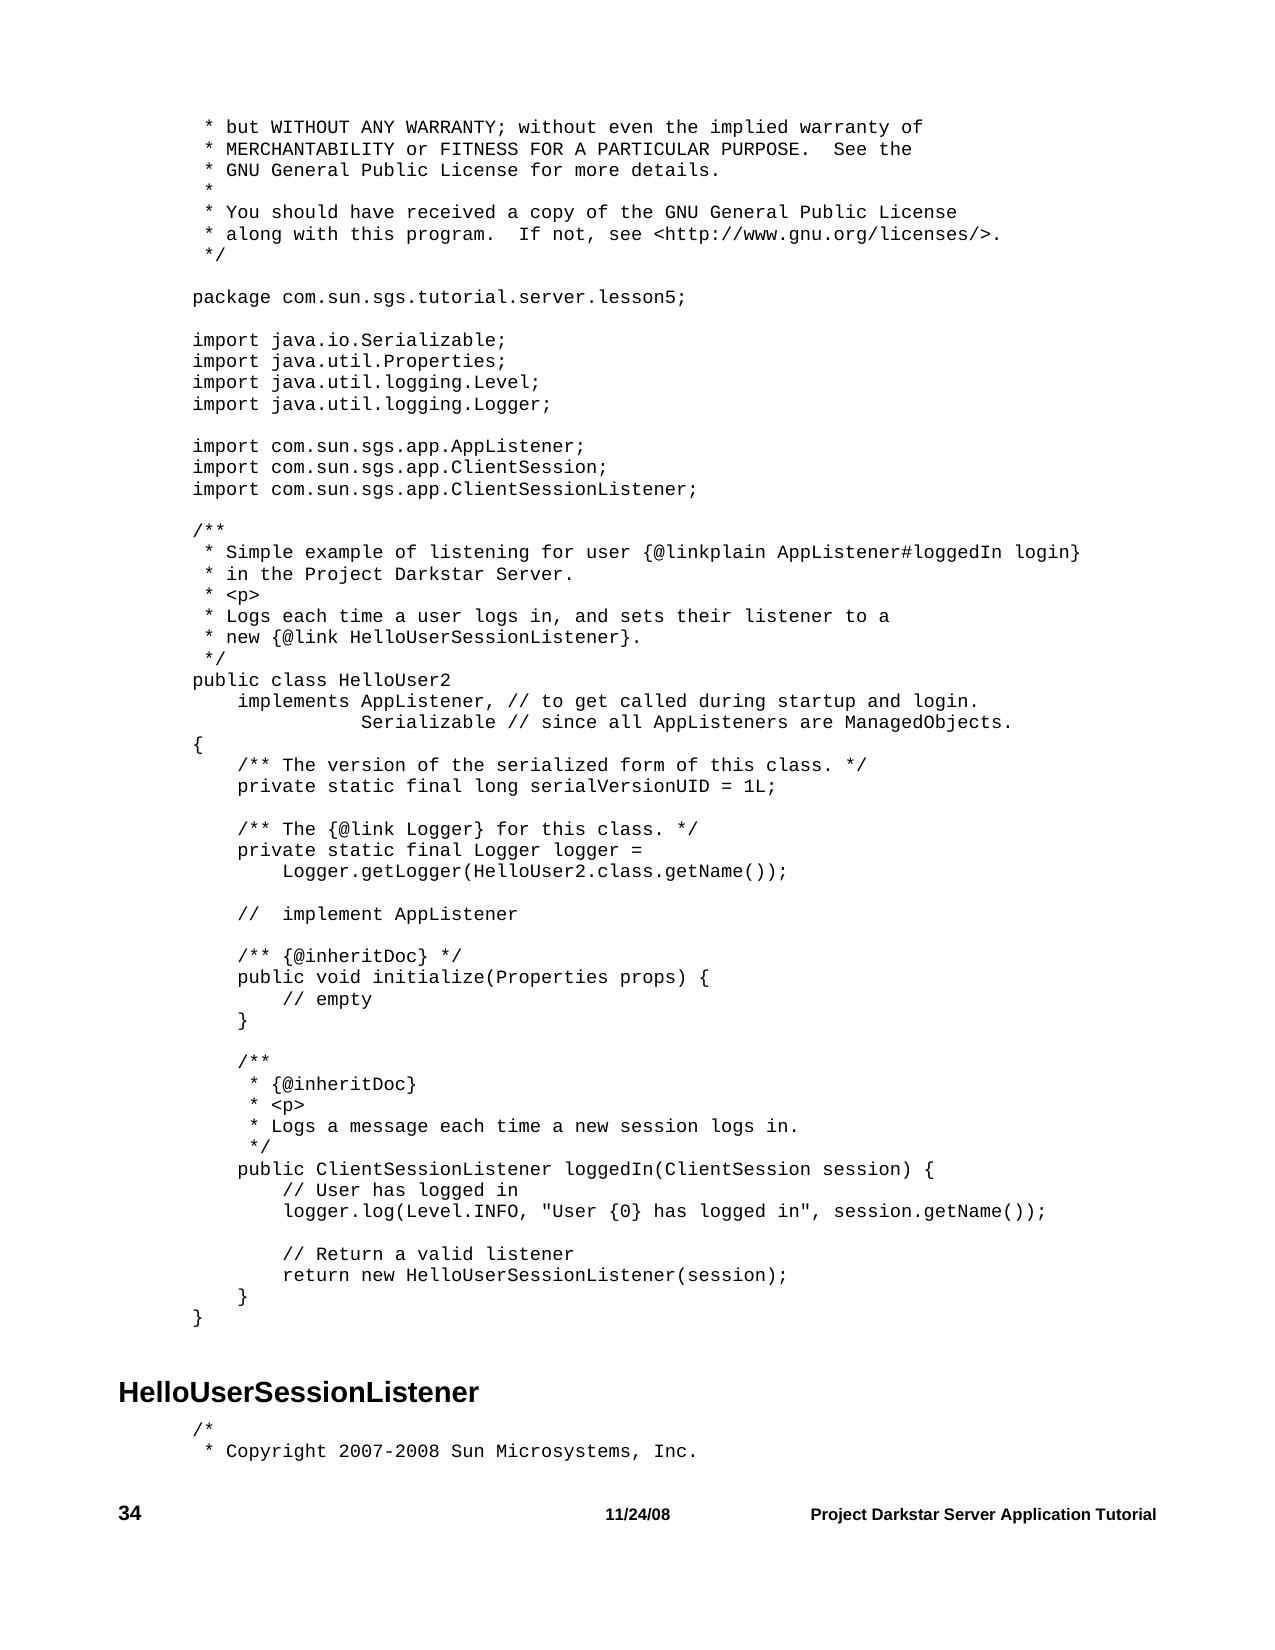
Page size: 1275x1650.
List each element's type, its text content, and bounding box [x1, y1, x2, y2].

text // Return a valid listener [192, 1244, 1098, 1266]
text /** [192, 522, 1098, 543]
text /** [192, 1053, 1098, 1074]
text public void initialize(Properties props) { [192, 968, 1098, 989]
text * <p> [192, 586, 1098, 607]
text * <p> [192, 1096, 1098, 1117]
text /** {@inheritDoc} */ [192, 947, 1098, 968]
text package com.sun.sgs.tutorial.server.lesson5; [192, 288, 1098, 309]
text /** The version of the serialized form of this class. */ [192, 756, 1098, 777]
text import com.sun.sgs.app.ClientSession; [192, 458, 1098, 479]
text import java.util.logging.Logger; [192, 394, 1098, 416]
text * [192, 182, 1098, 203]
text * in the Project Darkstar Server. [192, 564, 1098, 586]
text /* [192, 1421, 1098, 1442]
text private static final Logger logger = [192, 841, 1098, 862]
text // User has logged in [192, 1181, 1098, 1202]
text * Logs each time a user logs in, and sets their listener to a [192, 607, 1098, 628]
text * Simple example of listening for user {@linkplain AppListener#loggedIn login} [192, 543, 1098, 564]
text public class HelloUser2 [192, 671, 1098, 692]
text */ [192, 246, 1098, 267]
text } [192, 1287, 1098, 1308]
subtitle HelloUserSessionListener [118, 1376, 1157, 1408]
text // empty [192, 989, 1098, 1011]
text import java.io.Serializable; [192, 331, 1098, 352]
text * MERCHANTABILITY or FITNESS FOR A PARTICULAR PURPOSE. See the [192, 139, 1098, 161]
text } [192, 1011, 1098, 1032]
text Serializable // since all AppListeners are ManagedObjects. [192, 713, 1098, 734]
text Logger.getLogger(HelloUser2.class.getName()); [192, 862, 1098, 883]
text /** The {@link Logger} for this class. */ [192, 819, 1098, 841]
text // implement AppListener [192, 904, 1098, 926]
text * Copyright 2007-2008 Sun Microsystems, Inc. [192, 1442, 1098, 1463]
text * new {@link HelloUserSessionListener}. [192, 628, 1098, 649]
text { [192, 734, 1098, 756]
text * but WITHOUT ANY WARRANTY; without even the implied warranty of [192, 118, 1098, 139]
text logger.log(Level.INFO, "User {0} has logged in", session.getName()); [192, 1202, 1098, 1223]
text import java.util.logging.Level; [192, 373, 1098, 394]
text */ [192, 1138, 1098, 1159]
text * Logs a message each time a new session logs in. [192, 1117, 1098, 1138]
text return new HelloUserSessionListener(session); [192, 1266, 1098, 1287]
text implements AppListener, // to get called during startup and login. [192, 692, 1098, 713]
text import com.sun.sgs.app.ClientSessionListener; [192, 479, 1098, 501]
text private static final long serialVersionUID = 1L; [192, 777, 1098, 798]
text * GNU General Public License for more details. [192, 161, 1098, 182]
text * {@inheritDoc} [192, 1074, 1098, 1096]
text import java.util.Properties; [192, 352, 1098, 373]
text } [192, 1308, 1098, 1351]
text */ [192, 649, 1098, 671]
text public ClientSessionListener loggedIn(ClientSession session) { [192, 1159, 1098, 1181]
text import com.sun.sgs.app.AppListener; [192, 437, 1098, 458]
text * along with this program. If not, see <http://www.gnu.org/licenses/>. [192, 224, 1098, 246]
text * You should have received a copy of the GNU General Public License [192, 203, 1098, 224]
